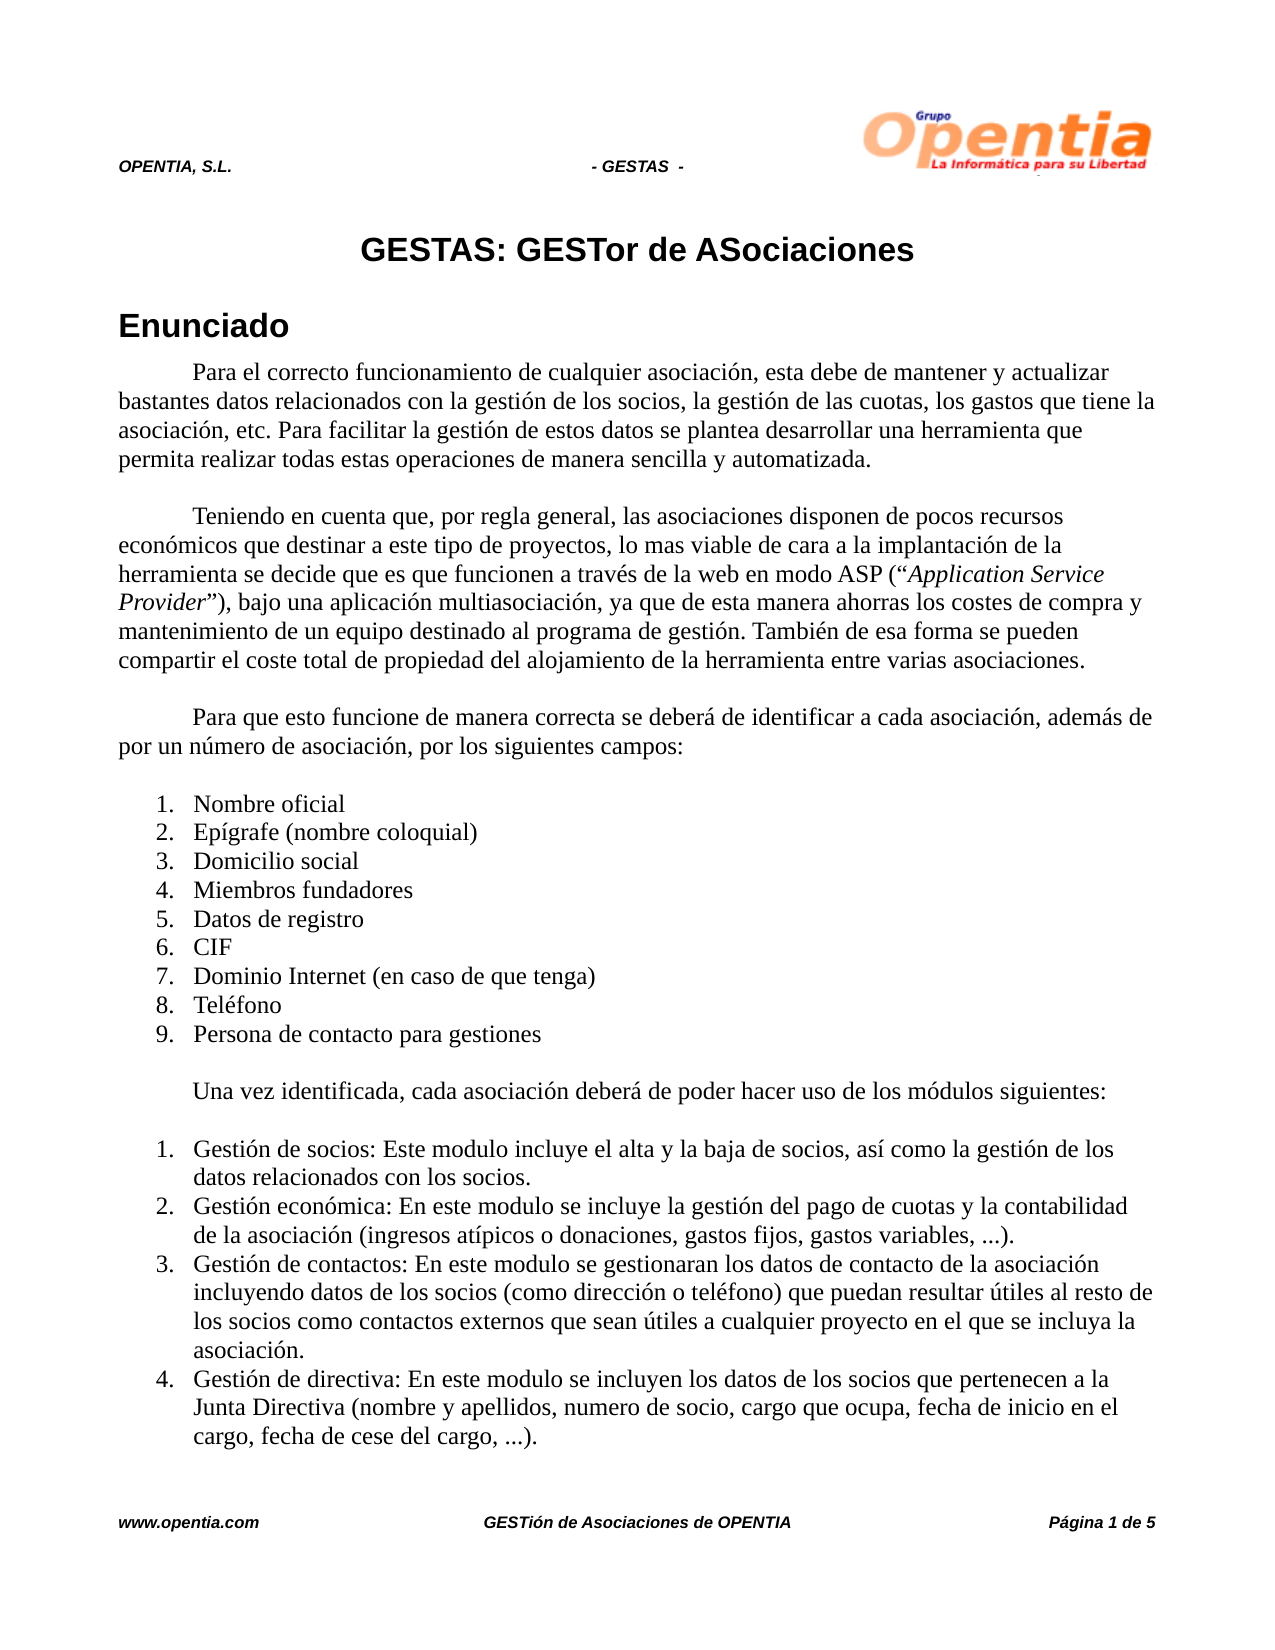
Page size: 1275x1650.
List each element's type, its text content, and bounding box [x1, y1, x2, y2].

list Persona de contacto para gestiones [156, 1019, 1157, 1047]
list Gestión de socios: Este modulo incluye el alta y la baja de socios, así como la gestión de los datos relacionados con los socios. [156, 1134, 1157, 1191]
list Epígrafe (nombre coloquial) [156, 817, 1157, 846]
list Gestión económica: En este modulo se incluye la gestión del pago de cuotas y la contabilidad de la asociación (ingresos atípicos o donaciones, gastos fijos, gastos variables, ...). [156, 1191, 1157, 1249]
picture [858, 106, 1157, 175]
list CIF [156, 932, 1157, 961]
text Para el correcto funcionamiento de cualquier asociación, esta debe de mantener y actualizar bastantes datos relacionados con la gestión de los socios, la gestión de las cuotas, los gastos que tiene la asociación, etc. Para facilitar la gestión de estos datos se plantea desarrollar una herramienta que permita realizar todas estas operaciones de manera sencilla y automatizada. [118, 357, 1157, 472]
text Una vez identificada, cada asociación deberá de poder hacer uso de los módulos siguientes: [118, 1076, 1157, 1105]
list Domicilio social [156, 846, 1157, 875]
list Teléfono [156, 990, 1157, 1019]
list Gestión de contactos: En este modulo se gestionaran los datos de contacto de la asociación incluyendo datos de los socios (como dirección o teléfono) que puedan resultar útiles al resto de los socios como contactos externos que sean útiles a cualquier proyecto en el que se incluya la asociación. [156, 1249, 1157, 1364]
list Nombre oficial [156, 789, 1157, 817]
list Dominio Internet (en caso de que tenga) [156, 961, 1157, 990]
text Para que esto funcione de manera correcta se deberá de identificar a cada asociación, además de por un número de asociación, por los siguientes campos: [118, 702, 1157, 760]
subtitle Enunciado [118, 306, 1157, 345]
subtitle GESTAS: GESTor de ASociaciones [118, 230, 1157, 269]
text Teniendo en cuenta que, por regla general, las asociaciones disponen de pocos recursos económicos que destinar a este tipo de proyectos, lo mas viable de cara a la implantación de la herramienta se decide que es que funcionen a través de la web en modo ASP (“Application Service Provider”), bajo una aplicación multiasociación, ya que de esta manera ahorras los costes de compra y mantenimiento de un equipo destinado al programa de gestión. También de esa forma se pueden compartir el coste total de propiedad del alojamiento de la herramienta entre varias asociaciones. [118, 501, 1157, 674]
list Gestión de directiva: En este modulo se incluyen los datos de los socios que pertenecen a la Junta Directiva (nombre y apellidos, numero de socio, cargo que ocupa, fecha de inicio en el cargo, fecha de cese del cargo, ...). [156, 1364, 1157, 1450]
list Datos de registro [156, 904, 1157, 932]
list Miembros fundadores [156, 875, 1157, 904]
